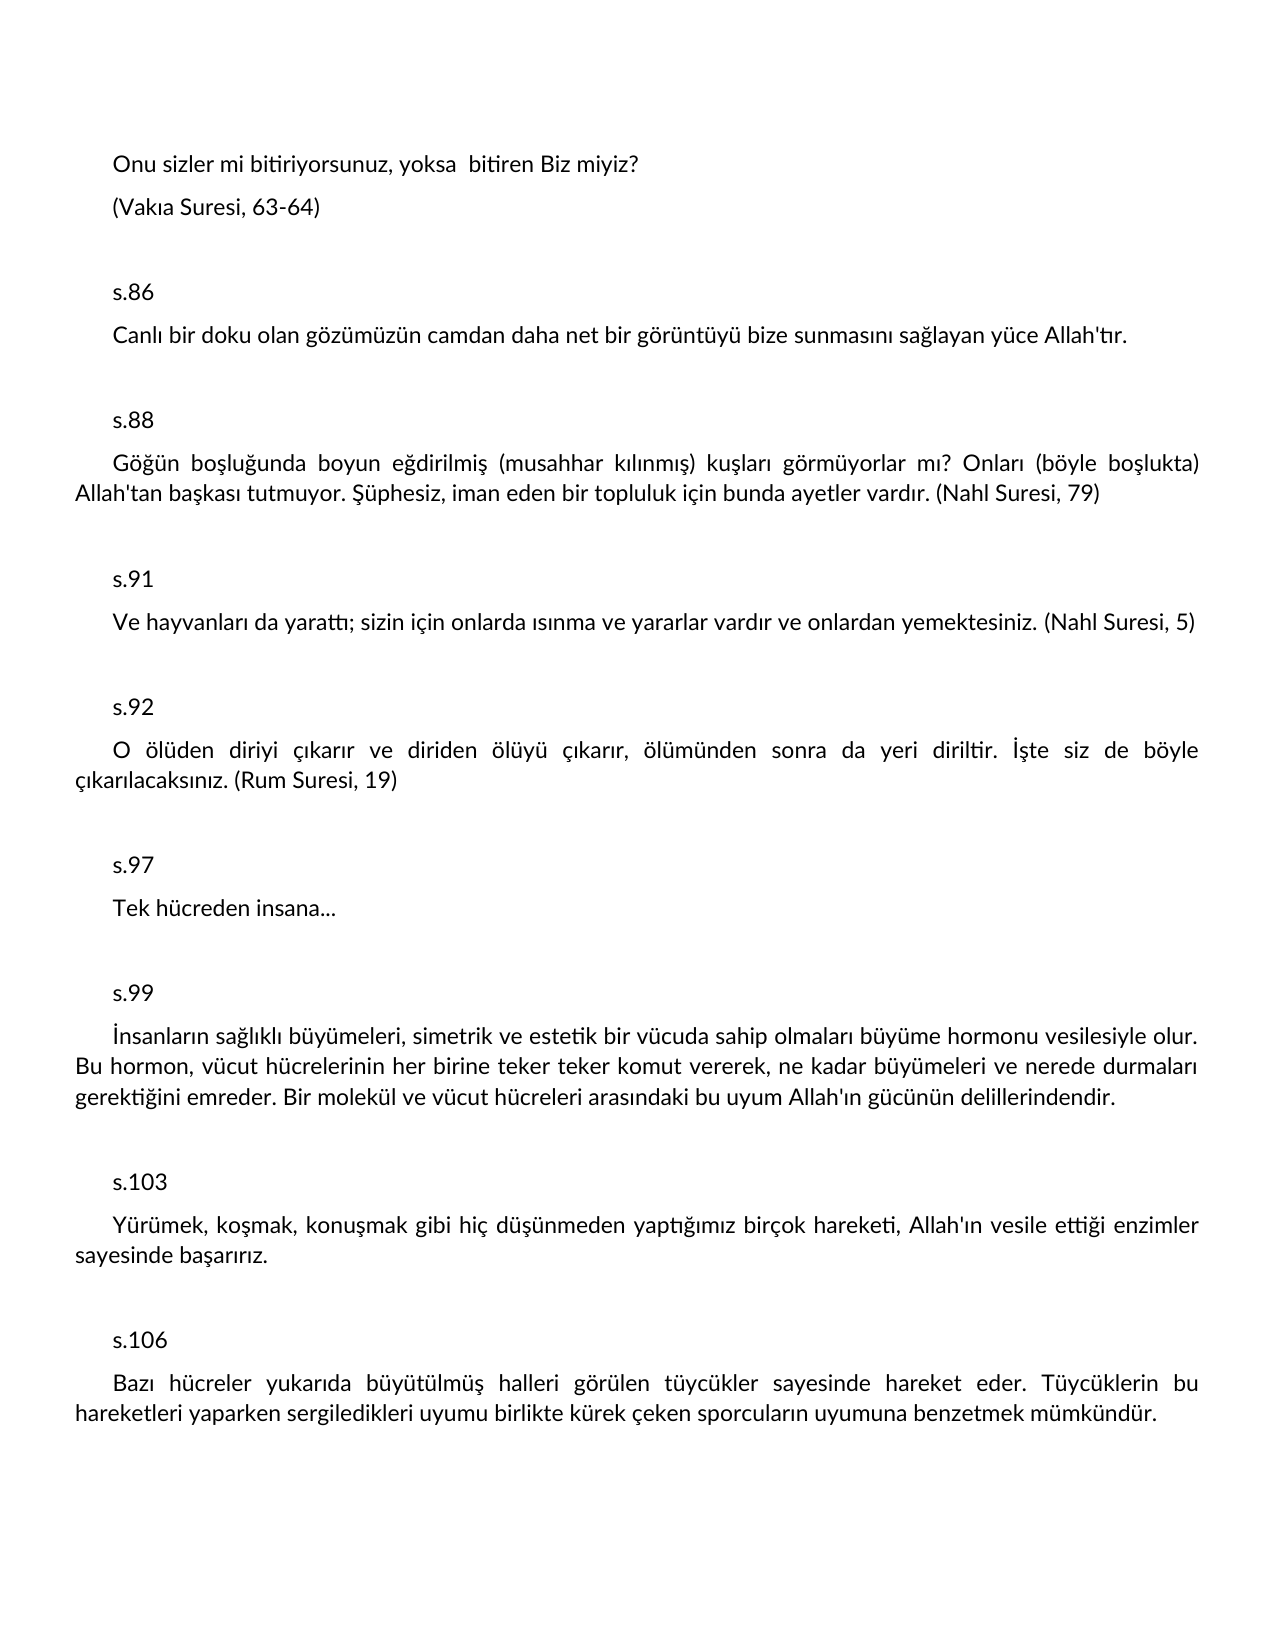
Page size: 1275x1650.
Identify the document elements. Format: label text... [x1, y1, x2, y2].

text O ölüden diriyi çıkarır ve diriden ölüyü çıkarır, ölümünden sonra da yeri diriltir. İşte siz de böyle çıkarılacaksınız. (Rum Suresi, 19) [75, 735, 1200, 793]
text Tek hücreden insana... [75, 894, 1200, 921]
text Onu sizler mi bitiriyorsunuz, yoksa bitiren Biz miyiz? [75, 150, 1200, 177]
text (Vakıa Suresi, 63-64) [75, 193, 1200, 220]
text Göğün boşluğunda boyun eğdirilmiş (musahhar kılınmış) kuşları görmüyorlar mı? Onları (böyle boşlukta) Allah'tan başkası tutmuyor. Şüphesiz, iman eden bir topluluk için bunda ayetler vardır. (Nahl Suresi, 79) [75, 449, 1200, 507]
text Canlı bir doku olan gözümüzün camdan daha net bir görüntüyü bize sunmasını sağlayan yüce Allah'tır. [75, 321, 1200, 348]
text İnsanların sağlıklı büyümeleri, simetrik ve estetik bir vücuda sahip olmaları büyüme hormonu vesilesiyle olur. Bu hormon, vücut hücrelerinin her birine teker teker komut vererek, ne kadar büyümeleri ve nerede durmaları gerektiğini emreder. Bir molekül ve vücut hücreleri arasındaki bu uyum Allah'ın gücünün delillerindendir. [75, 1022, 1200, 1110]
text s.103 [75, 1168, 1200, 1195]
text s.88 [75, 406, 1200, 434]
text s.106 [75, 1326, 1200, 1353]
text Ve hayvanları da yarattı; sizin için onlarda ısınma ve yararlar vardır ve onlardan yemektesiniz. (Nahl Suresi, 5) [75, 607, 1200, 635]
text s.99 [75, 979, 1200, 1007]
text s.92 [75, 693, 1200, 720]
text s.86 [75, 278, 1200, 306]
text Yürümek, koşmak, konuşmak gibi hiç düşünmeden yaptığımız birçok hareketi, Allah'ın vesile ettiği enzimler sayesinde başarırız. [75, 1210, 1200, 1268]
text s.91 [75, 564, 1200, 592]
text s.97 [75, 851, 1200, 878]
text Bazı hücreler yukarıda büyütülmüş halleri görülen tüycükler sayesinde hareket eder. Tüycüklerin bu hareketleri yaparken sergiledikleri uyumu birlikte kürek çeken sporcuların uyumuna benzetmek mümkündür. [75, 1369, 1200, 1426]
